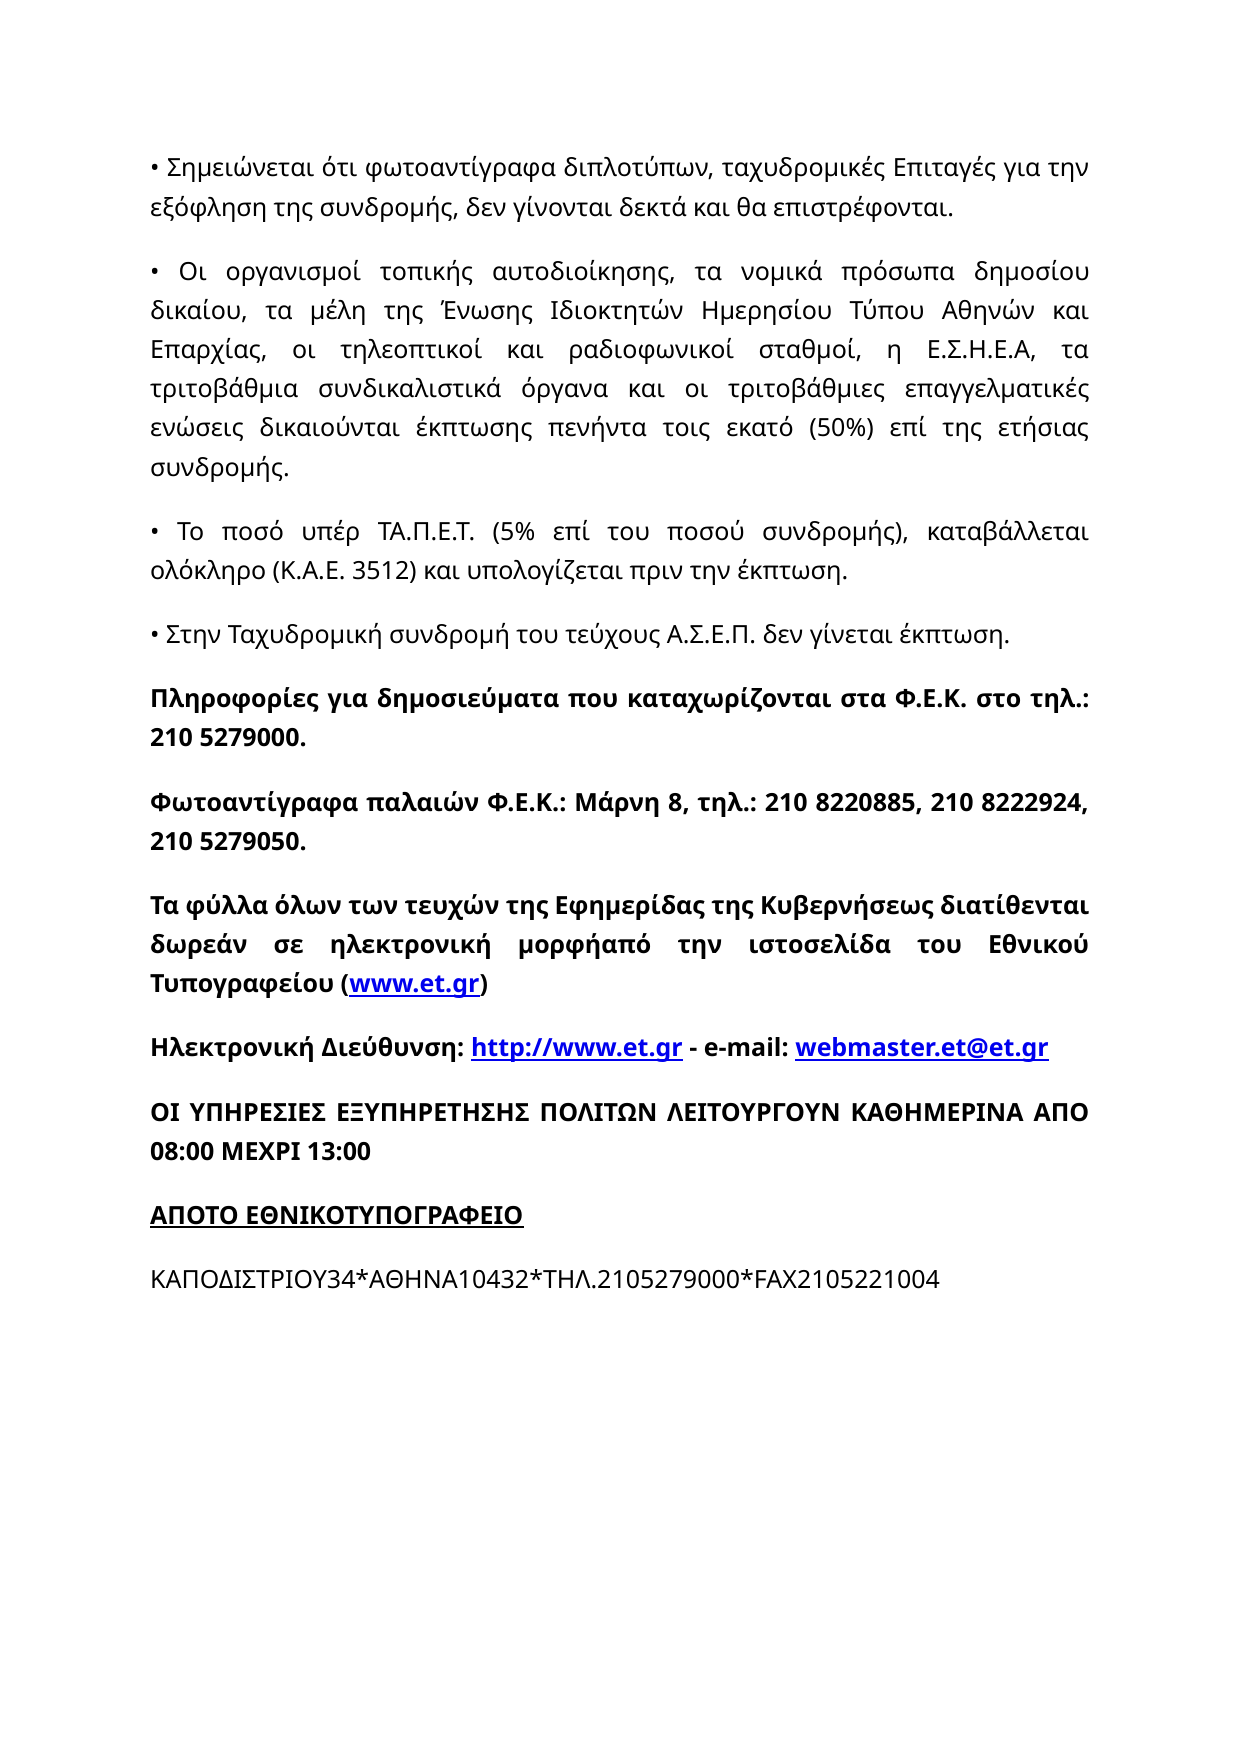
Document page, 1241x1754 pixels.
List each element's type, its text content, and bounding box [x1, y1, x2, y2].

text Φωτοαντίγραφα παλαιών Φ.Ε.Κ.: Μάρνη 8, τηλ.: 210 8220885, 210 8222924, 210 5279050. [150, 784, 1090, 857]
text ΚΑΠΟΔΙΣΤΡΙΟΥ34*ΑΘΗΝΑ10432*ΤΗΛ.2105279000*FAX2105221004 [150, 1262, 1090, 1296]
text Τα φύλλα όλων των τευχών της Εφημερίδας της Κυβερνήσεως διατίθενται δωρεάν σε ηλεκτρονική μορφήαπό την ιστοσελίδα του Εθνικού Τυπογραφείου (www.et.gr) [150, 887, 1090, 1000]
text • Σημειώνεται ότι φωτοαντίγραφα διπλοτύπων, ταχυδρομικές Επιταγές για την εξόφληση της συνδρομής, δεν γίνονται δεκτά και θα επιστρέφονται. [150, 150, 1090, 223]
text • Το ποσό υπέρ ΤΑ.Π.Ε.Τ. (5% επί του ποσού συνδρομής), καταβάλλεται ολόκληρο (Κ.Α.Ε. 3512) και υπολογίζεται πριν την έκπτωση. [150, 513, 1090, 587]
text ΑΠΟΤΟ ΕΘΝΙΚΟΤΥΠΟΓΡΑΦΕΙΟ [150, 1197, 1090, 1232]
text • Οι οργανισμοί τοπικής αυτοδιοίκησης, τα νομικά πρόσωπα δημοσίου δικαίου, τα μέλη της Ένωσης Ιδιοκτητών Ημερησίου Τύπου Αθηνών και Επαρχίας, οι τηλεοπτικοί και ραδιοφωνικοί σταθμοί, η Ε.Σ.Η.Ε.Α, τα τριτοβάθμια συνδικαλιστικά όργανα και οι τριτοβάθμιες επαγγελματικές ενώσεις δικαιούνται έκπτωσης πενήντα τοις εκατό (50%) επί της ετήσιας συνδρομής. [150, 253, 1090, 483]
text ΟΙ ΥΠΗΡΕΣΙΕΣ ΕΞΥΠΗΡΕΤΗΣΗΣ ΠΟΛΙΤΩΝ ΛΕΙΤΟΥΡΓΟΥΝ ΚΑΘΗΜΕΡΙΝΑ ΑΠΟ 08:00 ΜΕΧΡΙ 13:00 [150, 1094, 1090, 1167]
text Hλεκτρονική Διεύθυνση: http://www.et.gr - e-mail: webmaster.et@et.gr [150, 1030, 1090, 1064]
text • Στην Ταχυδρομική συνδρομή του τεύχους Α.Σ.Ε.Π. δεν γίνεται έκπτωση. [150, 617, 1090, 651]
text Πληροφορίες για δημοσιεύματα που καταχωρίζονται στα Φ.Ε.Κ. στο τηλ.: 210 5279000. [150, 681, 1090, 754]
